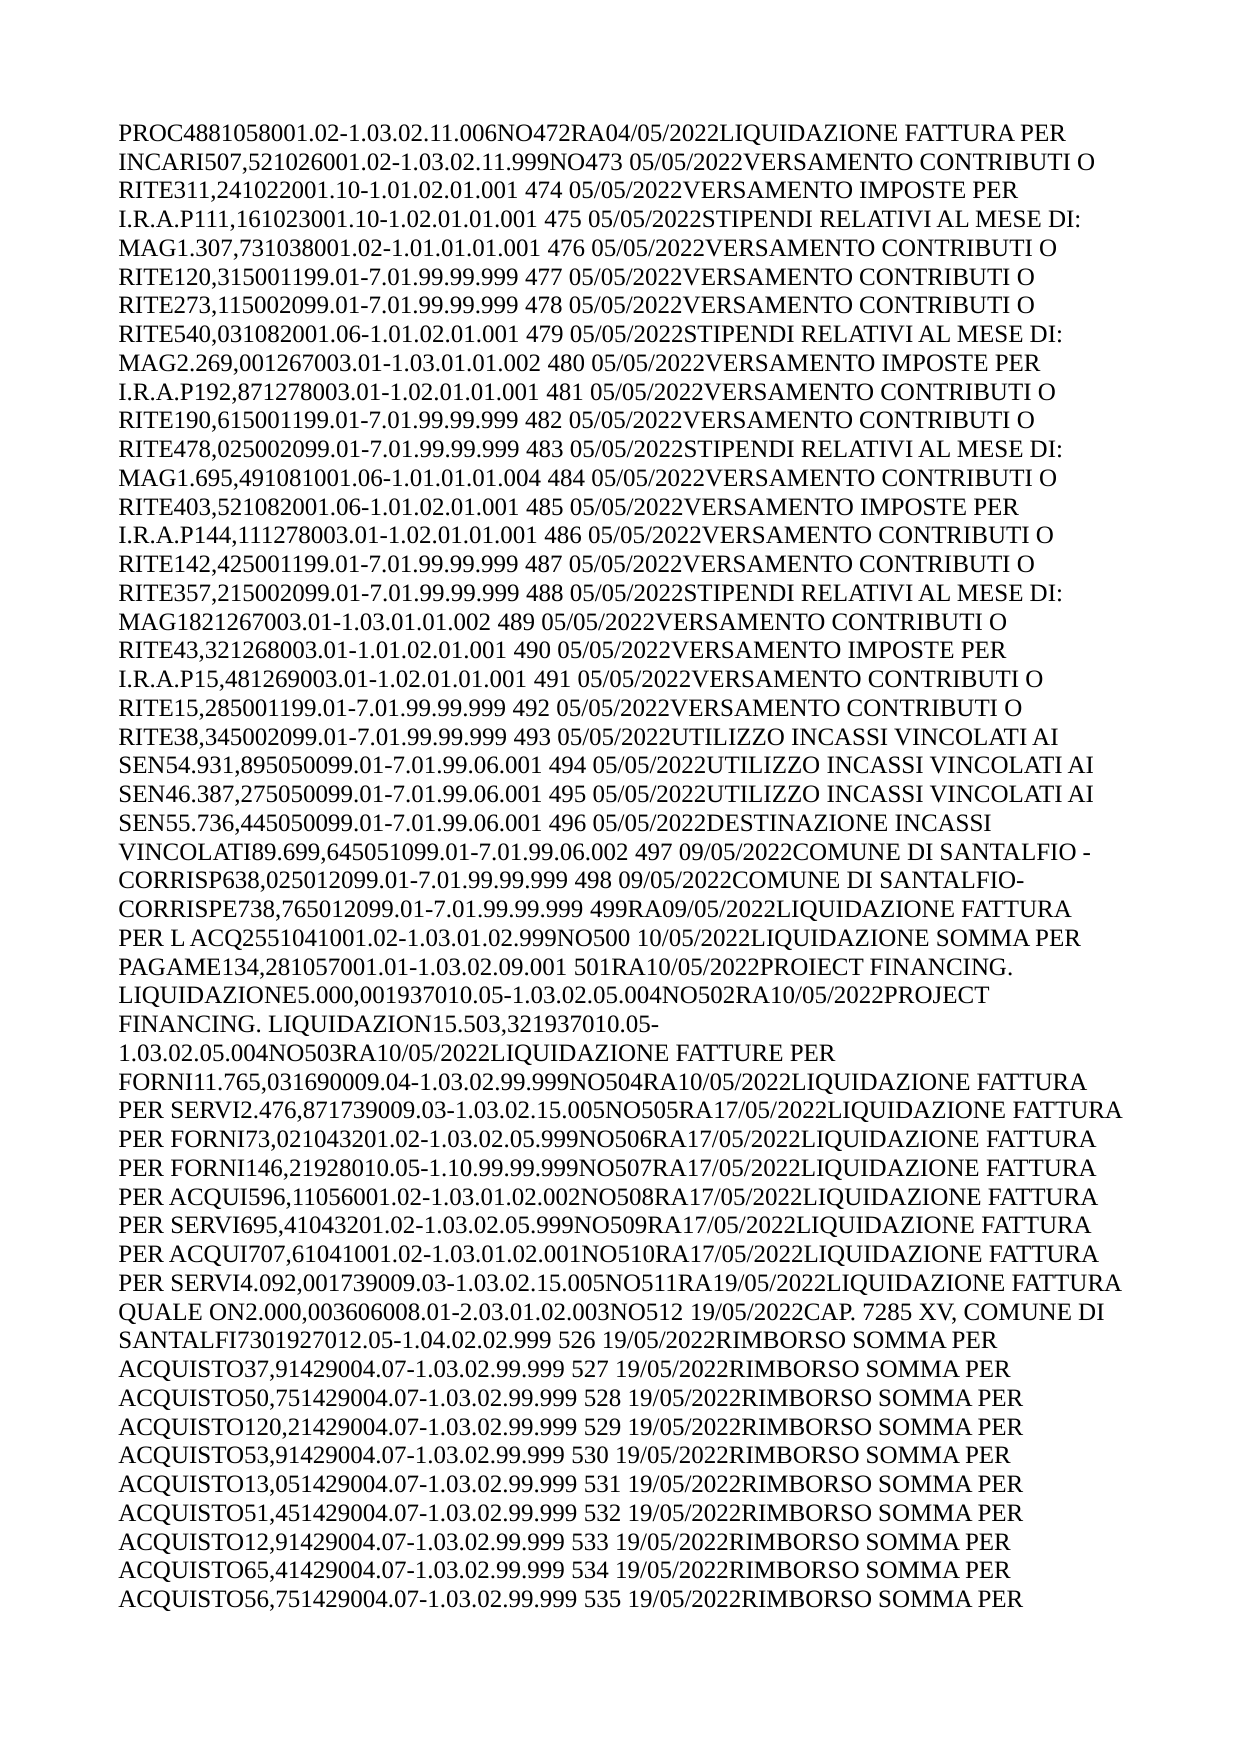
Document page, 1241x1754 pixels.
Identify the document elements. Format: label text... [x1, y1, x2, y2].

text PROC4881058001.02-1.03.02.11.006NO472RA04/05/2022LIQUIDAZIONE FATTURA PER INCARI507,521026001.02-1.03.02.11.999NO473 05/05/2022VERSAMENTO CONTRIBUTI O RITE311,241022001.10-1.01.02.01.001 474 05/05/2022VERSAMENTO IMPOSTE PER I.R.A.P111,161023001.10-1.02.01.01.001 475 05/05/2022STIPENDI RELATIVI AL MESE DI: MAG1.307,731038001.02-1.01.01.01.001 476 05/05/2022VERSAMENTO CONTRIBUTI O RITE120,315001199.01-7.01.99.99.999 477 05/05/2022VERSAMENTO CONTRIBUTI O RITE273,115002099.01-7.01.99.99.999 478 05/05/2022VERSAMENTO CONTRIBUTI O RITE540,031082001.06-1.01.02.01.001 479 05/05/2022STIPENDI RELATIVI AL MESE DI: MAG2.269,001267003.01-1.03.01.01.002 480 05/05/2022VERSAMENTO IMPOSTE PER I.R.A.P192,871278003.01-1.02.01.01.001 481 05/05/2022VERSAMENTO CONTRIBUTI O RITE190,615001199.01-7.01.99.99.999 482 05/05/2022VERSAMENTO CONTRIBUTI O RITE478,025002099.01-7.01.99.99.999 483 05/05/2022STIPENDI RELATIVI AL MESE DI: MAG1.695,491081001.06-1.01.01.01.004 484 05/05/2022VERSAMENTO CONTRIBUTI O RITE403,521082001.06-1.01.02.01.001 485 05/05/2022VERSAMENTO IMPOSTE PER I.R.A.P144,111278003.01-1.02.01.01.001 486 05/05/2022VERSAMENTO CONTRIBUTI O RITE142,425001199.01-7.01.99.99.999 487 05/05/2022VERSAMENTO CONTRIBUTI O RITE357,215002099.01-7.01.99.99.999 488 05/05/2022STIPENDI RELATIVI AL MESE DI: MAG1821267003.01-1.03.01.01.002 489 05/05/2022VERSAMENTO CONTRIBUTI O RITE43,321268003.01-1.01.02.01.001 490 05/05/2022VERSAMENTO IMPOSTE PER I.R.A.P15,481269003.01-1.02.01.01.001 491 05/05/2022VERSAMENTO CONTRIBUTI O RITE15,285001199.01-7.01.99.99.999 492 05/05/2022VERSAMENTO CONTRIBUTI O RITE38,345002099.01-7.01.99.99.999 493 05/05/2022UTILIZZO INCASSI VINCOLATI AI SEN54.931,895050099.01-7.01.99.06.001 494 05/05/2022UTILIZZO INCASSI VINCOLATI AI SEN46.387,275050099.01-7.01.99.06.001 495 05/05/2022UTILIZZO INCASSI VINCOLATI AI SEN55.736,445050099.01-7.01.99.06.001 496 05/05/2022DESTINAZIONE INCASSI VINCOLATI89.699,645051099.01-7.01.99.06.002 497 09/05/2022COMUNE DI SANTALFIO - CORRISP638,025012099.01-7.01.99.99.999 498 09/05/2022COMUNE DI SANTALFIO- CORRISPE738,765012099.01-7.01.99.99.999 499RA09/05/2022LIQUIDAZIONE FATTURA PER L ACQ2551041001.02-1.03.01.02.999NO500 10/05/2022LIQUIDAZIONE SOMMA PER PAGAME134,281057001.01-1.03.02.09.001 501RA10/05/2022PROIECT FINANCING. LIQUIDAZIONE5.000,001937010.05-1.03.02.05.004NO502RA10/05/2022PROJECT FINANCING. LIQUIDAZION15.503,321937010.05-1.03.02.05.004NO503RA10/05/2022LIQUIDAZIONE FATTURE PER FORNI11.765,031690009.04-1.03.02.99.999NO504RA10/05/2022LIQUIDAZIONE FATTURA PER SERVI2.476,871739009.03-1.03.02.15.005NO505RA17/05/2022LIQUIDAZIONE FATTURA PER FORNI73,021043201.02-1.03.02.05.999NO506RA17/05/2022LIQUIDAZIONE FATTURA PER FORNI146,21928010.05-1.10.99.99.999NO507RA17/05/2022LIQUIDAZIONE FATTURA PER ACQUI596,11056001.02-1.03.01.02.002NO508RA17/05/2022LIQUIDAZIONE FATTURA PER SERVI695,41043201.02-1.03.02.05.999NO509RA17/05/2022LIQUIDAZIONE FATTURA PER ACQUI707,61041001.02-1.03.01.02.001NO510RA17/05/2022LIQUIDAZIONE FATTURA PER SERVI4.092,001739009.03-1.03.02.15.005NO511RA19/05/2022LIQUIDAZIONE FATTURA QUALE ON2.000,003606008.01-2.03.01.02.003NO512 19/05/2022CAP. 7285 XV, COMUNE DI SANTALFI7301927012.05-1.04.02.02.999 526 19/05/2022RIMBORSO SOMMA PER ACQUISTO37,91429004.07-1.03.02.99.999 527 19/05/2022RIMBORSO SOMMA PER ACQUISTO50,751429004.07-1.03.02.99.999 528 19/05/2022RIMBORSO SOMMA PER ACQUISTO120,21429004.07-1.03.02.99.999 529 19/05/2022RIMBORSO SOMMA PER ACQUISTO53,91429004.07-1.03.02.99.999 530 19/05/2022RIMBORSO SOMMA PER ACQUISTO13,051429004.07-1.03.02.99.999 531 19/05/2022RIMBORSO SOMMA PER ACQUISTO51,451429004.07-1.03.02.99.999 532 19/05/2022RIMBORSO SOMMA PER ACQUISTO12,91429004.07-1.03.02.99.999 533 19/05/2022RIMBORSO SOMMA PER ACQUISTO65,41429004.07-1.03.02.99.999 534 19/05/2022RIMBORSO SOMMA PER ACQUISTO56,751429004.07-1.03.02.99.999 535 19/05/2022RIMBORSO SOMMA PER [118, 118, 1122, 1613]
